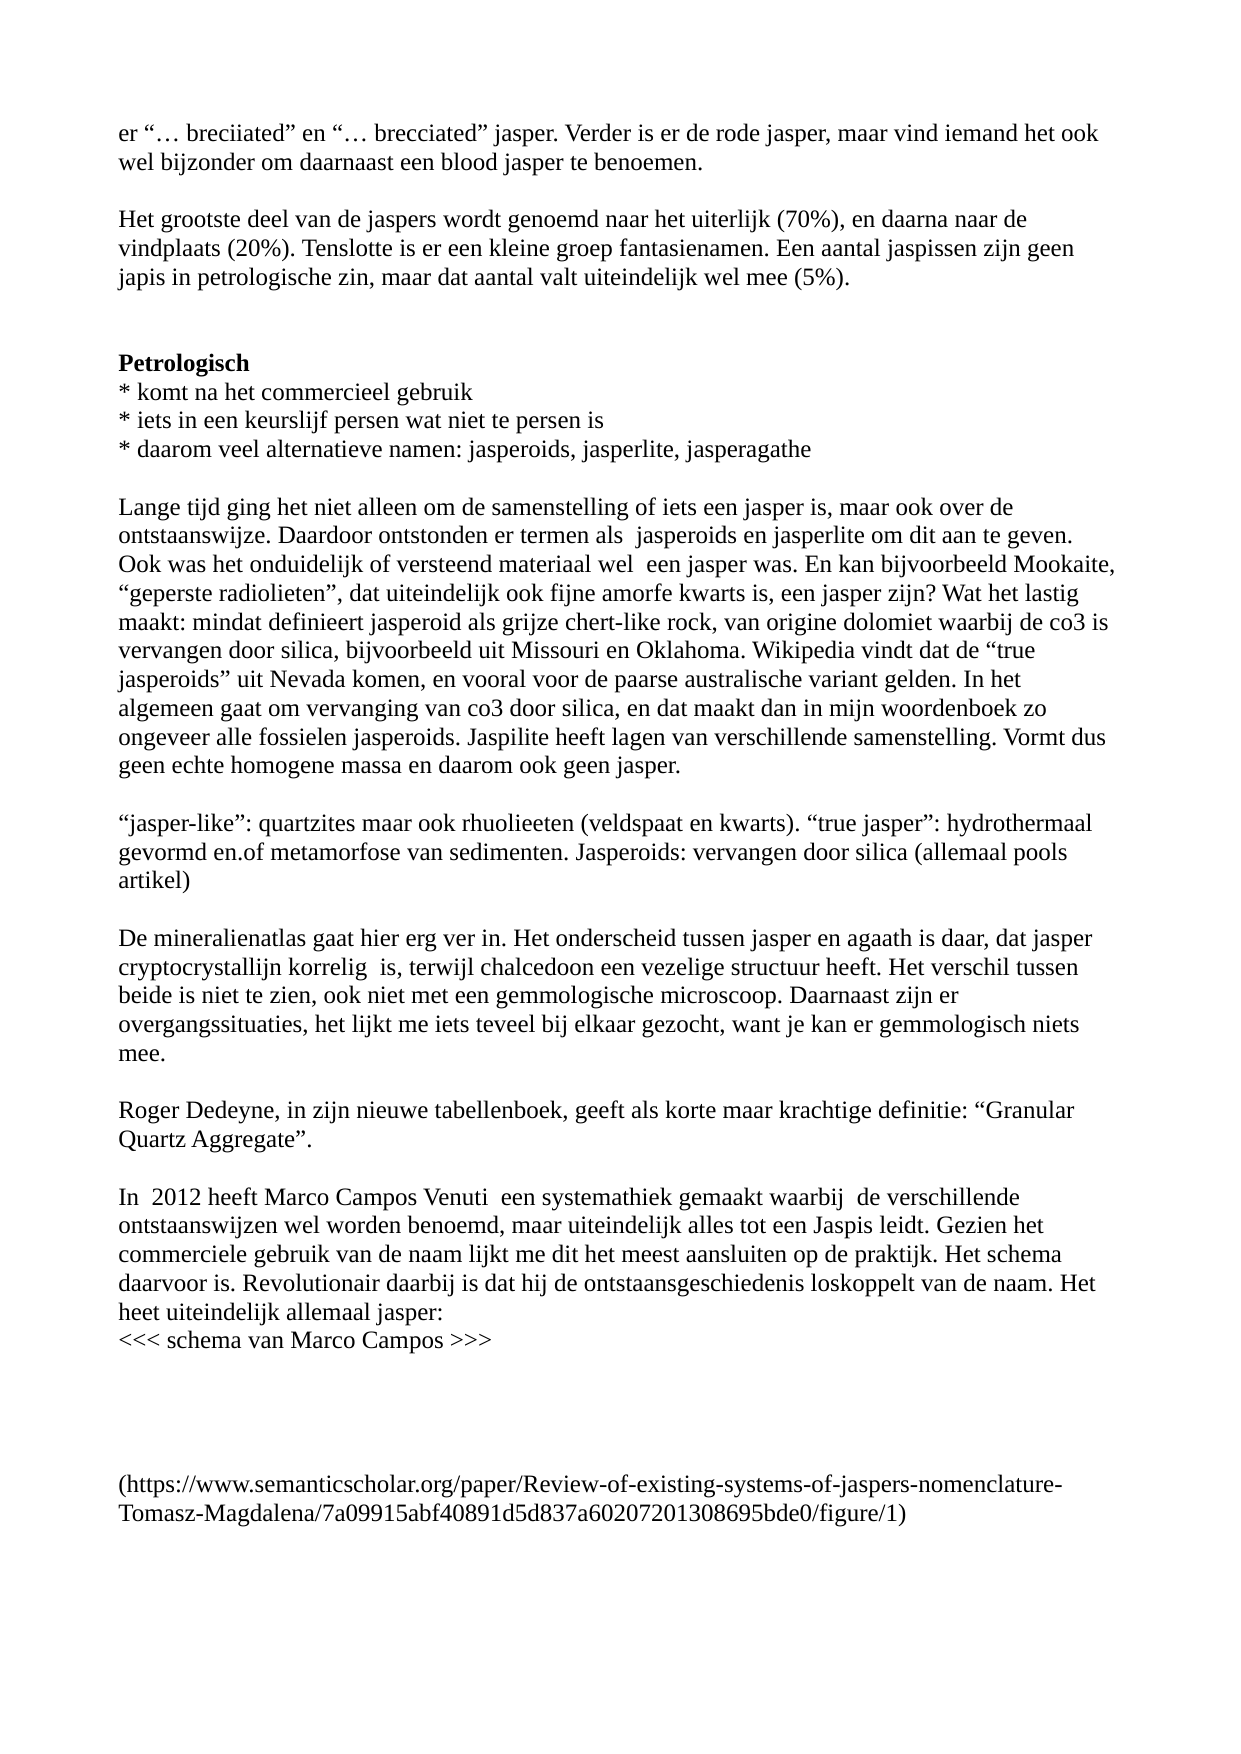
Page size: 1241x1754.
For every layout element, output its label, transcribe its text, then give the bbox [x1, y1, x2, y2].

text * daarom veel alternatieve namen: jasperoids, jasperlite, jasperagathe [118, 434, 1122, 463]
text <<< schema van Marco Campos >>> [118, 1326, 1122, 1354]
text In 2012 heeft Marco Campos Venuti een systemathiek gemaakt waarbij de verschillende ontstaanswijzen wel worden benoemd, maar uiteindelijk alles tot een Jaspis leidt. Gezien het commerciele gebruik van de naam lijkt me dit het meest aansluiten op de praktijk. Het schema daarvoor is. Revolutionair daarbij is dat hij de ontstaansgeschiedenis loskoppelt van de naam. Het heet uiteindelijk allemaal jasper: [118, 1182, 1122, 1326]
text De mineralienatlas gaat hier erg ver in. Het onderscheid tussen jasper en agaath is daar, dat jasper cryptocrystallijn korrelig is, terwijl chalcedoon een vezelige structuur heeft. Het verschil tussen beide is niet te zien, ook niet met een gemmologische microscoop. Daarnaast zijn er overgangssituaties, het lijkt me iets teveel bij elkaar gezocht, want je kan er gemmologisch niets mee. [118, 923, 1122, 1067]
text er “… breciiated” en “… brecciated” jasper. Verder is er de rode jasper, maar vind iemand het ook wel bijzonder om daarnaast een blood jasper te benoemen. [118, 118, 1122, 176]
text Lange tijd ging het niet alleen om de samenstelling of iets een jasper is, maar ook over de ontstaanswijze. Daardoor ontstonden er termen als jasperoids en jasperlite om dit aan te geven. Ook was het onduidelijk of versteend materiaal wel een jasper was. En kan bijvoorbeeld Mookaite, “geperste radiolieten”, dat uiteindelijk ook fijne amorfe kwarts is, een jasper zijn? Wat het lastig maakt: mindat definieert jasperoid als grijze chert-like rock, van origine dolomiet waarbij de co3 is vervangen door silica, bijvoorbeeld uit Missouri en Oklahoma. Wikipedia vindt dat de “true jasperoids” uit Nevada komen, en vooral voor de paarse australische variant gelden. In het algemeen gaat om vervanging van co3 door silica, en dat maakt dan in mijn woordenboek zo ongeveer alle fossielen jasperoids. Jaspilite heeft lagen van verschillende samenstelling. Vormt dus geen echte homogene massa en daarom ook geen jasper. [118, 492, 1122, 779]
text * iets in een keurslijf persen wat niet te persen is [118, 406, 1122, 434]
text Petrologisch [118, 348, 1122, 377]
text * komt na het commercieel gebruik [118, 377, 1122, 406]
text Roger Dedeyne, in zijn nieuwe tabellenboek, geeft als korte maar krachtige definitie: “Granular Quartz Aggregate”. [118, 1096, 1122, 1153]
text Het grootste deel van de jaspers wordt genoemd naar het uiterlijk (70%), en daarna naar de vindplaats (20%). Tenslotte is er een kleine groep fantasienamen. Een aantal jaspissen zijn geen japis in petrologische zin, maar dat aantal valt uiteindelijk wel mee (5%). [118, 204, 1122, 291]
text “jasper-like”: quartzites maar ook rhuolieeten (veldspaat en kwarts). “true jasper”: hydrothermaal gevormd en.of metamorfose van sedimenten. Jasperoids: vervangen door silica (allemaal pools artikel) [118, 808, 1122, 894]
text (https://www.semanticscholar.org/paper/Review-of-existing-systems-of-jaspers-nomenclature-Tomasz-Magdalena/7a09915abf40891d5d837a60207201308695bde0/figure/1) [118, 1469, 1122, 1527]
